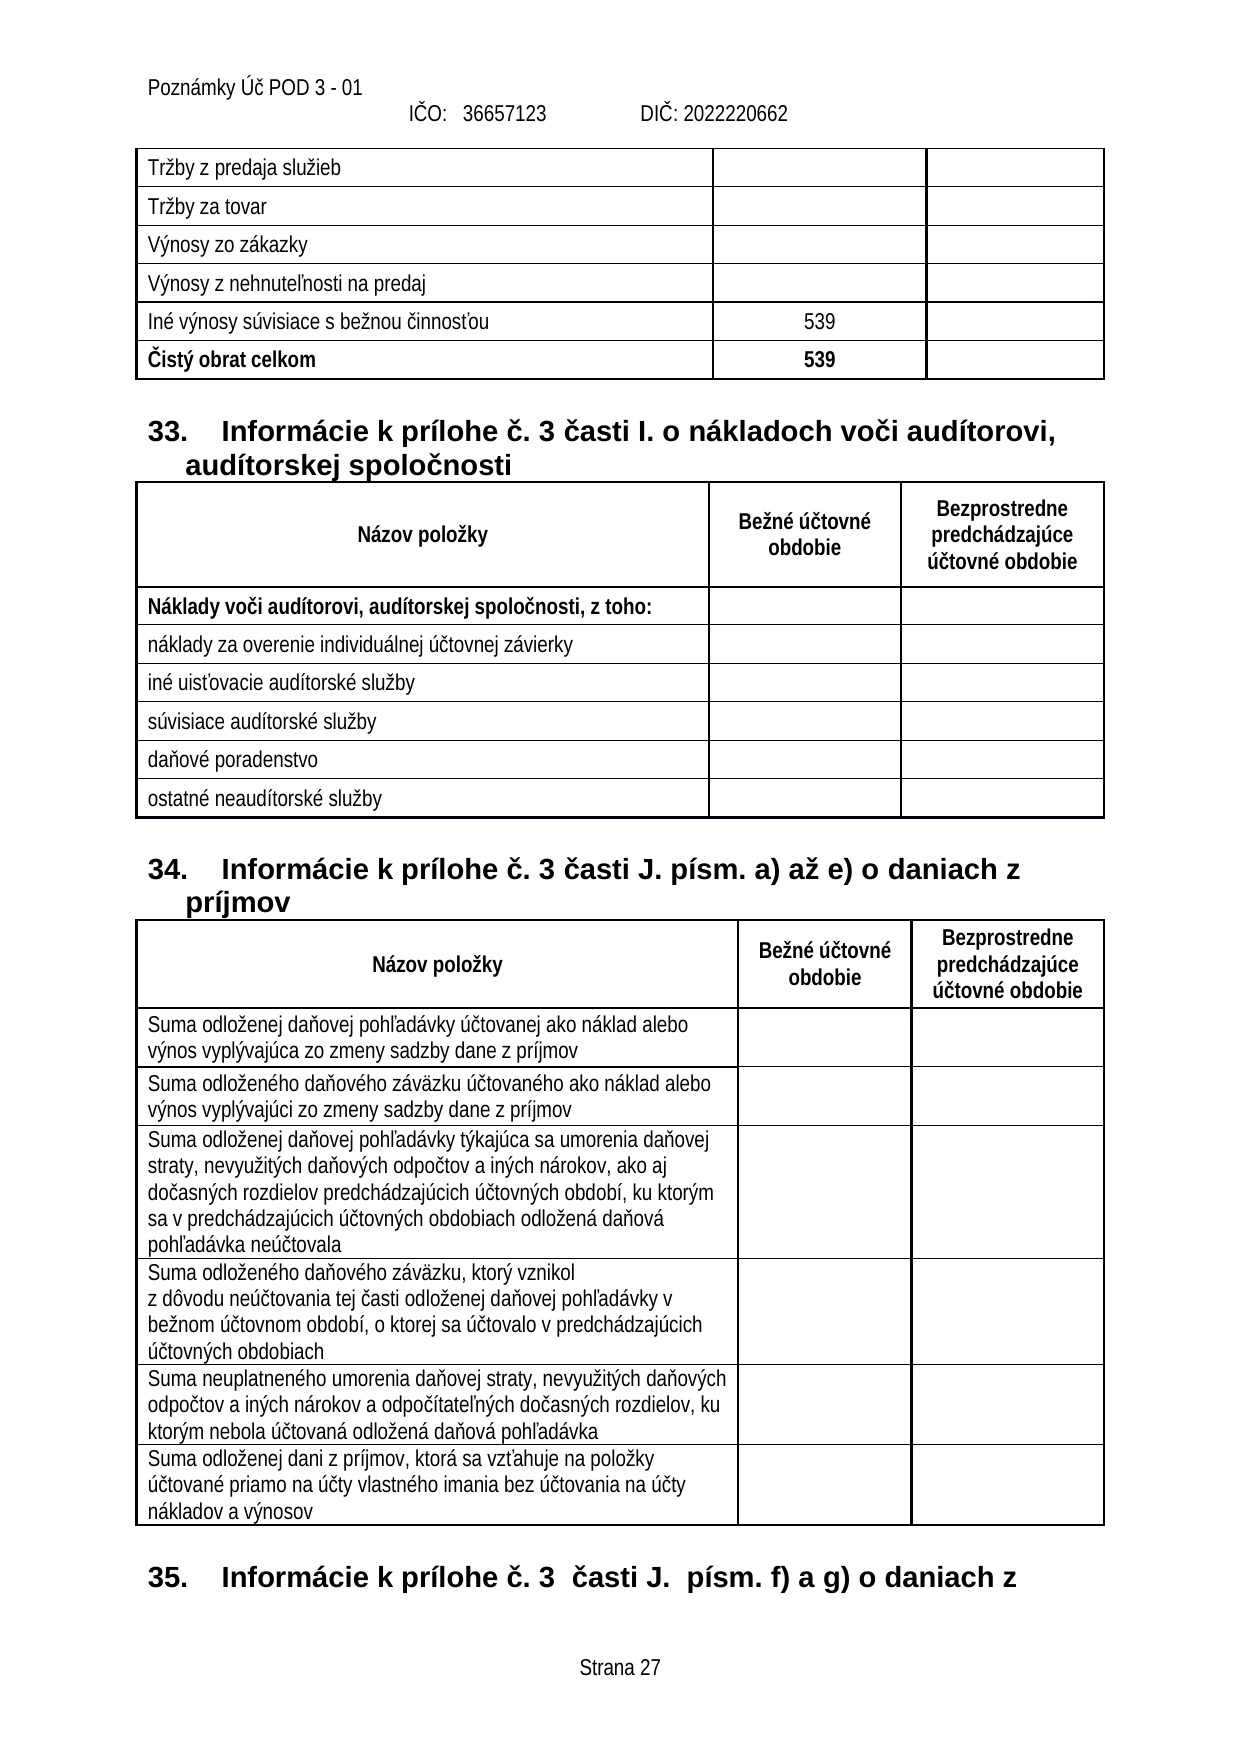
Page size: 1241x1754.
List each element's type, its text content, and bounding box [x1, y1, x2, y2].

table_cell [928, 341, 1103, 378]
table_cell Iné výnosy súvisiace s bežnou činnosťou [138, 303, 712, 340]
table_cell náklady za overenie individuálnej účtovnej závierky [138, 625, 708, 663]
table_cell [913, 1067, 1103, 1125]
table_cell Výnosy z nehnuteľnosti na predaj [138, 264, 712, 301]
table_cell [928, 226, 1103, 263]
table_cell Suma odloženej daňovej pohľadávky týkajúca sa umorenia daňovej straty, nevyužitých daňových odpočtov a iných nárokov, ako aj dočasných rozdielov predchádzajúcich účtovných období, ku ktorým sa v predchádzajúcich účtovných obdobiach odložená daňová pohľadávka neúčtovala [138, 1126, 737, 1257]
table_cell [739, 1126, 910, 1257]
table_header Názov položky [138, 483, 708, 586]
table_cell Čistý obrat celkom [138, 341, 712, 378]
table_header Bežné účtovné obdobie [710, 483, 900, 586]
title Informácie k prílohe č. 3 časti J. písm. f) a g) o daniach z [148, 1560, 1092, 1593]
table_cell [710, 779, 900, 816]
table_cell [928, 303, 1103, 340]
title Informácie k prílohe č. 3 časti I. o nákladoch voči audítorovi, audítorskej spoločnosti [148, 414, 1092, 481]
table_cell [710, 588, 900, 624]
table_cell súvisiace audítorské služby [138, 702, 708, 739]
table_header Bezprostredne predchádzajúce účtovné obdobie [913, 921, 1103, 1007]
table_cell [710, 664, 900, 701]
table_cell Suma odloženého daňového záväzku účtovaného ako náklad alebo výnos vyplývajúci zo zmeny sadzby dane z príjmov [138, 1068, 737, 1125]
table_cell [714, 264, 925, 301]
table_header Názov položky [138, 921, 737, 1007]
table_cell [739, 1009, 910, 1066]
table_cell Suma odloženého daňového záväzku, ktorý vznikol z dôvodu neúčtovania tej časti odloženej daňovej pohľadávky v bežnom účtovnom období, o ktorej sa účtovalo v predchádzajúcich účtovných obdobiach [138, 1259, 737, 1364]
table_header Bežné účtovné obdobie [739, 921, 910, 1007]
table_cell [739, 1445, 910, 1524]
table_cell Náklady voči audítorovi, audítorskej spoločnosti, z toho: [138, 588, 708, 624]
table_cell [902, 664, 1103, 701]
table_cell [714, 187, 925, 224]
table_cell [714, 149, 925, 186]
table_cell Suma odloženej dani z príjmov, ktorá sa vzťahuje na položky účtované priamo na účty vlastného imania bez účtovania na účty nákladov a výnosov [138, 1445, 737, 1524]
table_cell iné uisťovacie audítorské služby [138, 664, 708, 701]
table_cell [913, 1365, 1103, 1444]
table_cell daňové poradenstvo [138, 741, 708, 778]
title Informácie k prílohe č. 3 časti J. písm. a) až e) o daniach z príjmov [148, 852, 1092, 919]
table_cell [710, 702, 900, 739]
table_cell 539 [714, 341, 925, 378]
table_cell 539 [714, 303, 925, 340]
table_cell [710, 741, 900, 778]
table_cell [913, 1126, 1103, 1257]
table_cell [902, 741, 1103, 778]
table_cell [710, 625, 900, 663]
table_header Bezprostredne predchádzajúce účtovné obdobie [902, 483, 1103, 586]
table_cell [913, 1259, 1103, 1364]
table_cell Suma odloženej daňovej pohľadávky účtovanej ako náklad alebo výnos vyplývajúca zo zmeny sadzby dane z príjmov [138, 1009, 737, 1066]
table_cell [902, 779, 1103, 816]
table_cell [739, 1259, 910, 1364]
table_cell [902, 625, 1103, 663]
table_cell Tržby za tovar [138, 187, 712, 224]
table_cell Tržby z predaja služieb [138, 149, 712, 186]
table_cell Suma neuplatneného umorenia daňovej straty, nevyužitých daňových odpočtov a iných nárokov a odpočítateľných dočasných rozdielov, ku ktorým nebola účtovaná odložená daňová pohľadávka [138, 1365, 737, 1444]
table_cell [739, 1067, 910, 1125]
table_cell [739, 1365, 910, 1444]
table_cell [928, 149, 1103, 186]
table_cell [928, 187, 1103, 224]
table_cell Výnosy zo zákazky [138, 226, 712, 263]
table_cell [928, 264, 1103, 301]
table_cell [902, 702, 1103, 739]
table_cell ostatné neaudítorské služby [138, 779, 708, 816]
table_cell [913, 1009, 1103, 1066]
table_cell [913, 1445, 1103, 1524]
table_cell [714, 226, 925, 263]
table_cell [902, 588, 1103, 624]
